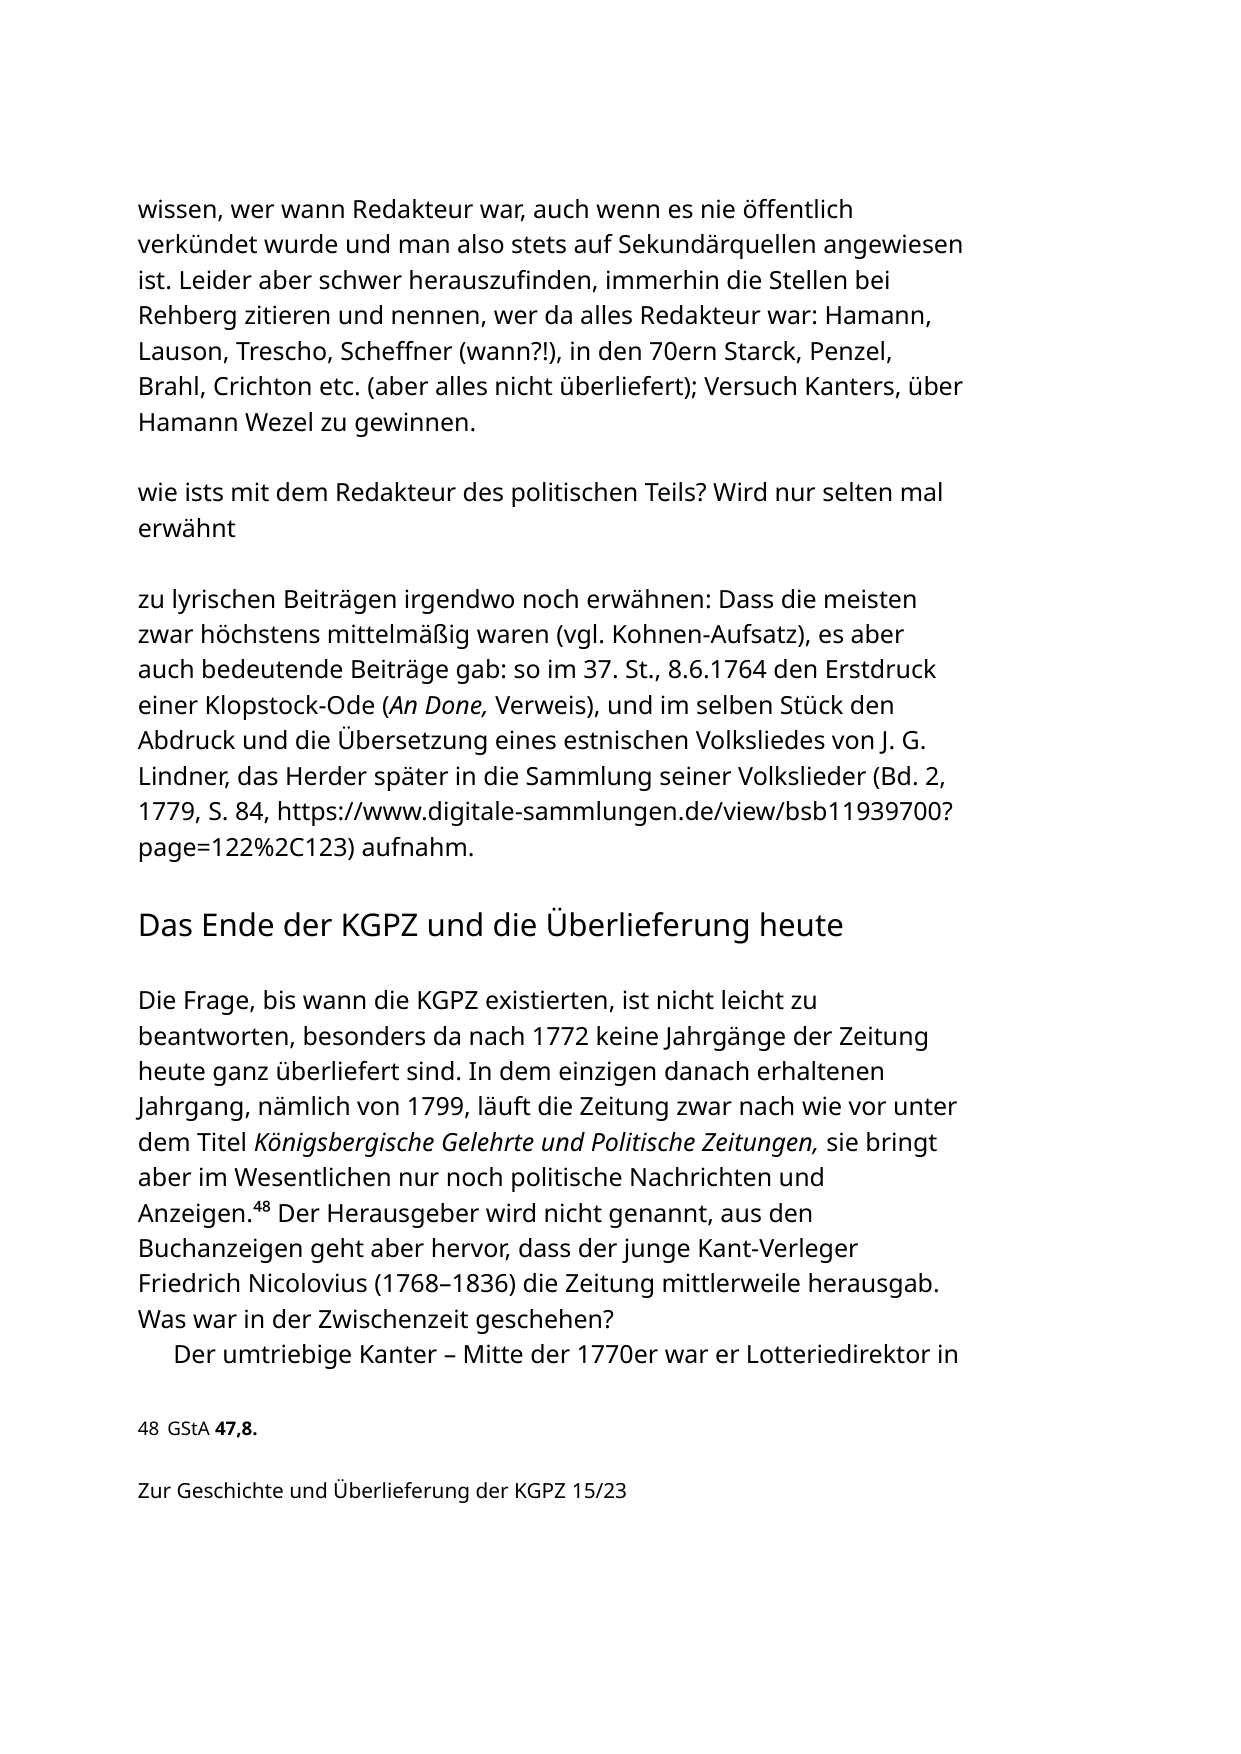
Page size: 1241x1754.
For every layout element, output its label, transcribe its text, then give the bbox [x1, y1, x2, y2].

text wie ists mit dem Redakteur des politischen Teils? Wird nur selten mal erwähnt [138, 473, 964, 544]
text Die Frage, bis wann die KGPZ existierten, ist nicht leicht zu beantworten, besonders da nach 1772 keine Jahrgänge der Zeitung heute ganz überliefert sind. In dem einzigen danach erhaltenen Jahrgang, nämlich von 1799, läuft die Zeitung zwar nach wie vor unter dem Titel Königsbergische Gelehrte und Politische Zeitungen, sie bringt aber im Wesentlichen nur noch politische Nachrichten und Anzeigen. Der Herausgeber wird nicht genannt, aus den Buchanzeigen geht aber hervor, dass der junge Kant-Verleger Friedrich Nicolovius (1768–1836) die Zeitung mittlerweile herausgab. Was war in der Zwischenzeit geschehen? [138, 981, 964, 1335]
text wissen, wer wann Redakteur war, auch wenn es nie öffentlich verkündet wurde und man also stets auf Sekundärquellen angewiesen ist. Leider aber schwer herauszufinden, immerhin die Stellen bei Rehberg zitieren und nennen, wer da alles Redakteur war: Hamann, Lauson, Trescho, Scheffner (wann?!), in den 70ern Starck, Penzel, Brahl, Crichton etc. (aber alles nicht überliefert); Versuch Kanters, über Hamann Wezel zu gewinnen. [138, 190, 964, 438]
text GStA 47,8. [138, 1415, 846, 1441]
text Der umtriebige Kanter – Mitte der 1770er war er Lotteriedirektor in [138, 1335, 964, 1371]
subtitle Das Ende der KGPZ und die Überlieferung heute [138, 898, 964, 946]
text zu lyrischen Beiträgen irgendwo noch erwähnen: Dass die meisten zwar höchstens mittelmäßig waren (vgl. Kohnen-Aufsatz), es aber auch bedeutende Beiträge gab: so im 37. St., 8.6.1764 den Erstdruck einer Klopstock-Ode (An Done, Verweis), und im selben Stück den Abdruck und die Übersetzung eines estnischen Volksliedes von J. G. Lindner, das Herder später in die Sammlung seiner Volkslieder (Bd. 2, 1779, S. 84, https://www.digitale-sammlungen.de/view/bsb11939700?page=122%2C123) aufnahm. [138, 580, 964, 863]
